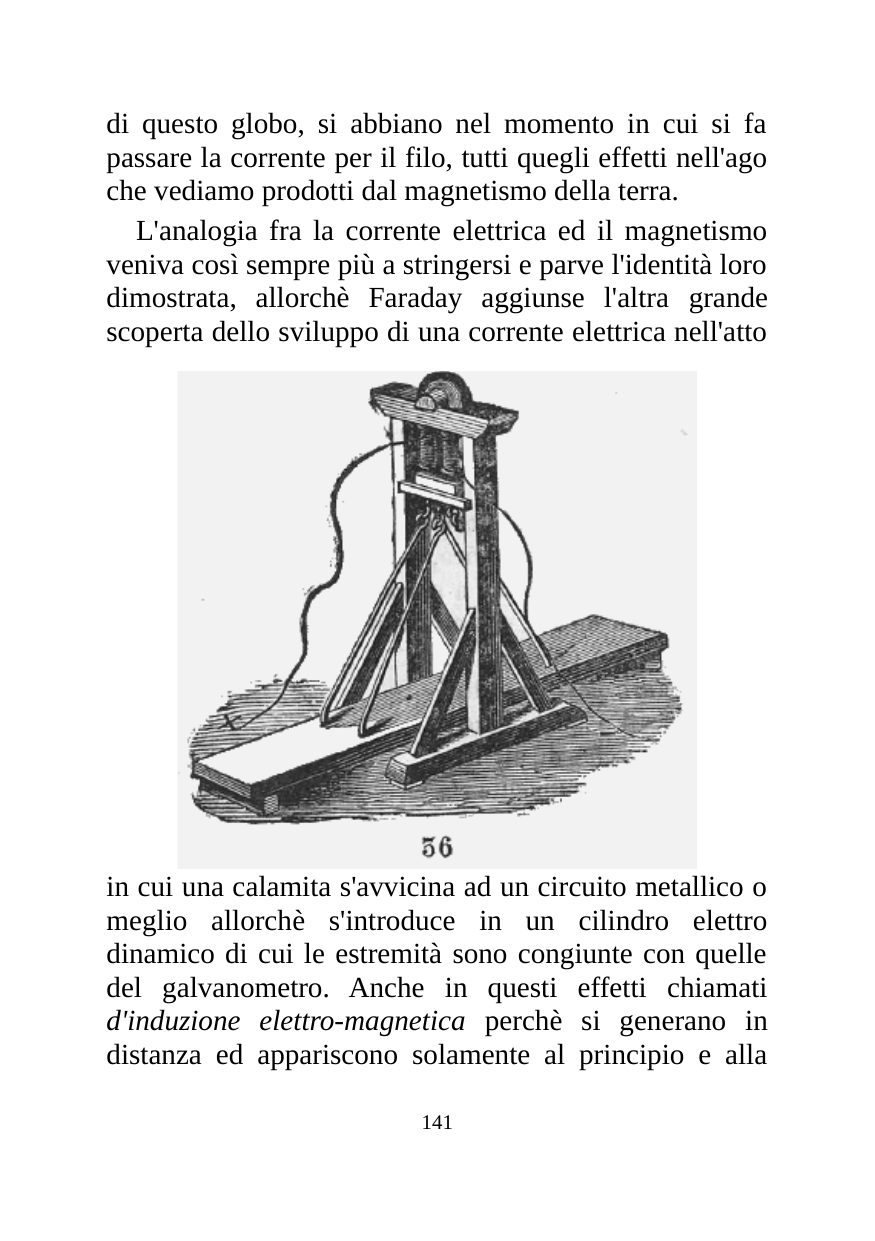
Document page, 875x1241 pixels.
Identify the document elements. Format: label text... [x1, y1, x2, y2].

text di questo globo, si abbiano nel momento in cui si fa passare la corrente per il filo, tutti quegli effetti nell'ago che vediamo prodotti dal magnetismo della terra. [106, 106, 768, 207]
text L'analogia fra la corrente elettrica ed il magnetismo veniva così sempre più a stringersi e parve l'identità loro dimostrata, allorchè Faraday aggiunse l'altra grande scoperta dello sviluppo di una corrente elettrica nell'atto in cui una calamita s'avvicina ad un circuito metallico o meglio allorchè s'introduce in un cilindro elettro dinamico di cui le estremità sono congiunte con quelle del galvanometro. Anche in questi effetti chiamati d'induzione elettro-magnetica perchè si generano in distanza ed appariscono solamente al principio e alla [106, 213, 768, 1070]
